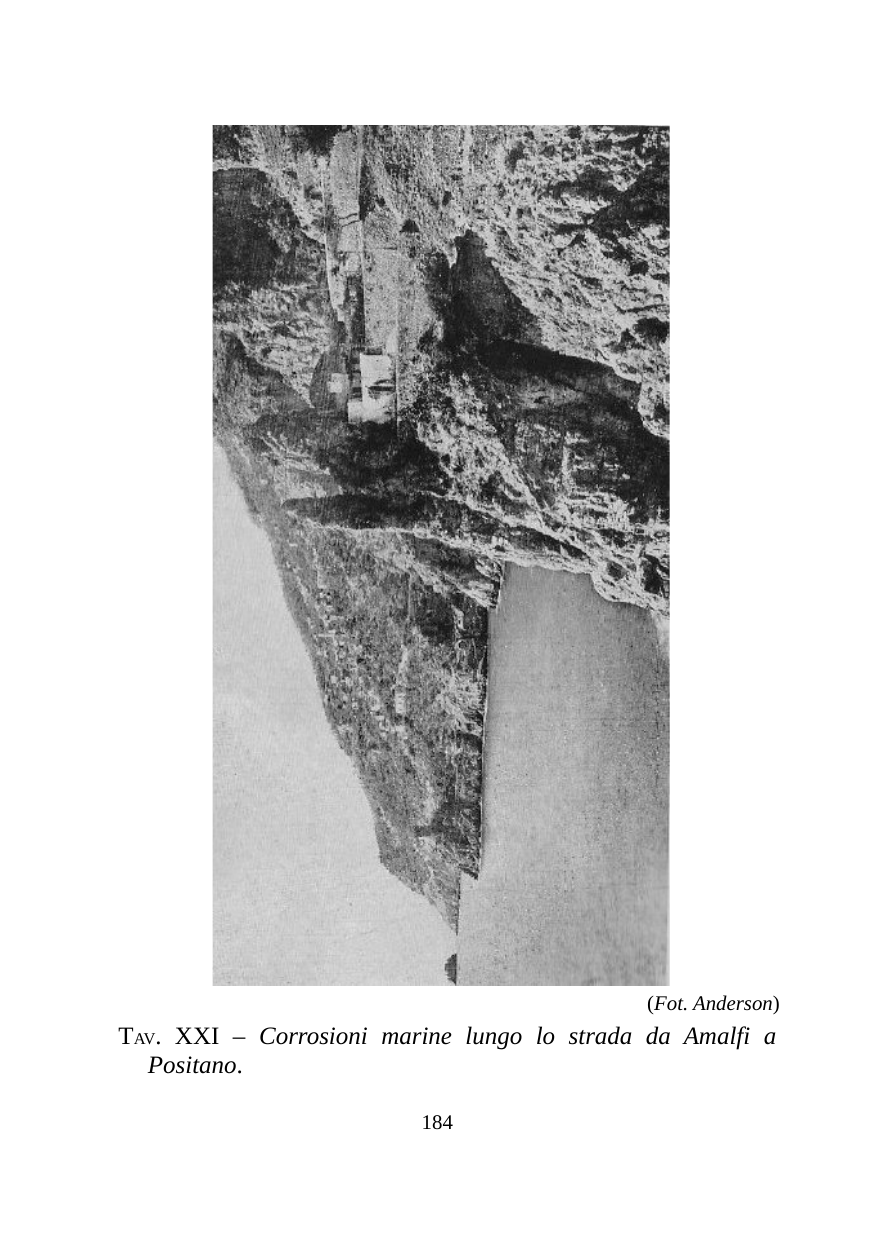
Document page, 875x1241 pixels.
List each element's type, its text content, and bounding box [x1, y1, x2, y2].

text (Fot. Anderson) [118, 986, 779, 1015]
picture [212, 125, 670, 986]
text Tav. XXI – Corrosioni marine lungo lo strada da Amalfi a Positano. [118, 1021, 779, 1078]
